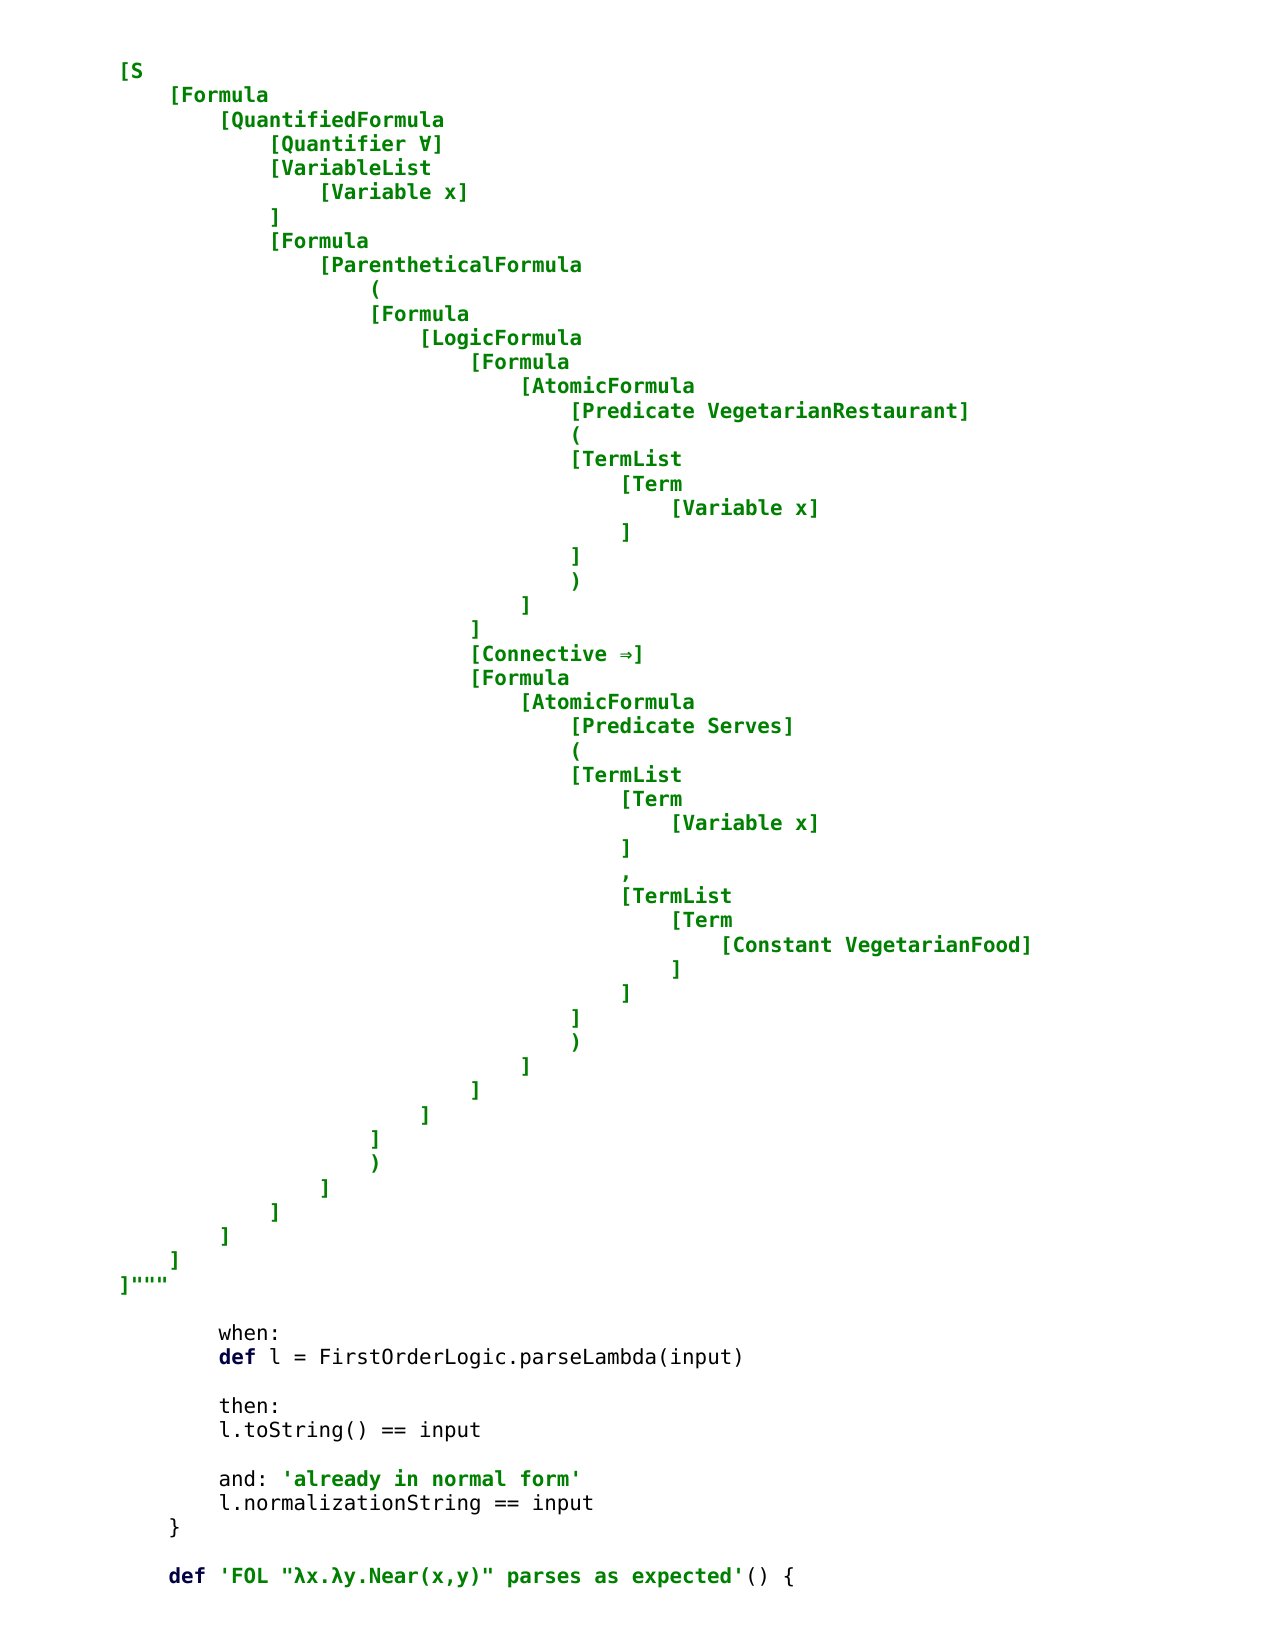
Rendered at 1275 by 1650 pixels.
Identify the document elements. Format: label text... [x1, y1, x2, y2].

text [QuantifiedFormula [118, 108, 1216, 132]
text when: [118, 1321, 1216, 1345]
text ] [118, 1176, 1216, 1200]
text ] [118, 1224, 1216, 1248]
text ] [118, 520, 1216, 544]
text [Predicate Serves] [118, 714, 1216, 739]
text ] [118, 617, 1216, 642]
text ] [118, 957, 1216, 981]
text ] [118, 1006, 1216, 1030]
text ) [118, 1030, 1216, 1054]
text [Variable x] [118, 811, 1216, 836]
text ( [118, 423, 1216, 447]
text ] [118, 593, 1216, 617]
text ] [118, 1078, 1216, 1103]
text l.toString() == input [118, 1418, 1216, 1442]
text [VariableList [118, 156, 1216, 180]
text ] [118, 1127, 1216, 1151]
text l.normalizationString == input [118, 1491, 1216, 1515]
text [AtomicFormula [118, 690, 1216, 714]
text [S [118, 59, 1216, 83]
text ] [118, 1200, 1216, 1224]
text [Predicate VegetarianRestaurant] [118, 399, 1216, 423]
text [Connective ⇒] [118, 642, 1216, 666]
text def l = FirstOrderLogic.parseLambda(input) [118, 1345, 1216, 1370]
text and: 'already in normal form' [118, 1467, 1216, 1491]
text ] [118, 1103, 1216, 1127]
text [Quantifier ∀] [118, 132, 1216, 156]
text ( [118, 739, 1216, 763]
text [Formula [118, 302, 1216, 326]
text ]""" [118, 1273, 1216, 1297]
text [AtomicFormula [118, 374, 1216, 399]
text ) [118, 569, 1216, 593]
text ( [118, 277, 1216, 302]
text then: [118, 1394, 1216, 1418]
text [Variable x] [118, 180, 1216, 205]
text ) [118, 1151, 1216, 1176]
text [Term [118, 908, 1216, 933]
text , [118, 860, 1216, 884]
text [Term [118, 787, 1216, 811]
text [Formula [118, 229, 1216, 253]
text ] [118, 205, 1216, 229]
text ] [118, 1054, 1216, 1078]
text def 'FOL "λx.λy.Near(x,y)" parses as expected'() { [118, 1564, 1216, 1588]
text ] [118, 981, 1216, 1006]
text [ParentheticalFormula [118, 253, 1216, 277]
text ] [118, 1248, 1216, 1273]
text [TermList [118, 447, 1216, 472]
text [TermList [118, 763, 1216, 787]
text ] [118, 544, 1216, 569]
text [Formula [118, 350, 1216, 374]
text [Variable x] [118, 496, 1216, 520]
text [Term [118, 472, 1216, 496]
text [LogicFormula [118, 326, 1216, 350]
text } [118, 1515, 1216, 1539]
text [Constant VegetarianFood] [118, 933, 1216, 957]
text [Formula [118, 83, 1216, 108]
text [Formula [118, 666, 1216, 690]
text [TermList [118, 884, 1216, 908]
text ] [118, 836, 1216, 860]
